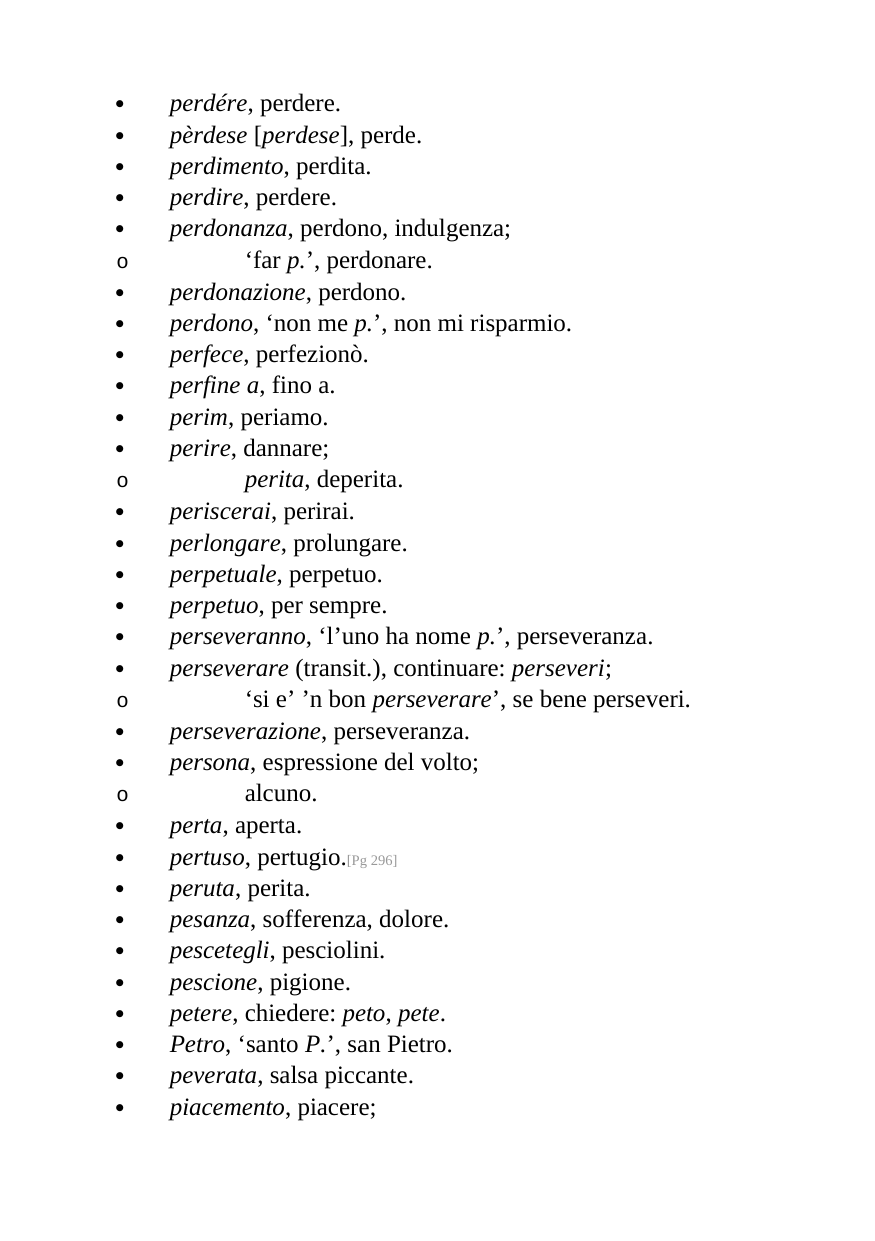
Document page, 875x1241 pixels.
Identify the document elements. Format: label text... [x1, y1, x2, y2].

list alcuno. [116, 778, 721, 808]
list persona, espressione del volto; [116, 747, 721, 776]
list perdére, perdere. [116, 88, 721, 117]
list pèrdese [perdese], perde. [116, 120, 721, 148]
list perfece, perfezionò. [116, 339, 721, 368]
list perdimento, perdita. [116, 151, 721, 180]
list perseverare (transit.), continuare: perseveri; [116, 653, 721, 681]
list periscerai, perirai. [116, 496, 721, 525]
list perdono, ‘non me p.’, non mi risparmio. [116, 308, 721, 337]
list perpetuo, per sempre. [116, 590, 721, 619]
list pesanza, sofferenza, dolore. [116, 904, 721, 933]
list perfine a, fino a. [116, 371, 721, 399]
list perseveranno, ‘l’uno ha nome p.’, perseveranza. [116, 621, 721, 650]
list perseverazione, perseveranza. [116, 716, 721, 745]
list peruta, perita. [116, 873, 721, 902]
list ‘far p.’, perdonare. [116, 245, 721, 274]
list ‘si e’ ’n bon perseverare’, se bene perseveri. [116, 684, 721, 713]
list perta, aperta. [116, 811, 721, 839]
list perpetuale, perpetuo. [116, 559, 721, 588]
list perdire, perdere. [116, 182, 721, 211]
list perdonanza, perdono, indulgenza; [116, 213, 721, 242]
list perire, dannare; [116, 433, 721, 462]
list pescione, pigione. [116, 967, 721, 996]
list pescetegli, pesciolini. [116, 936, 721, 964]
list peverata, salsa piccante. [116, 1061, 721, 1089]
list perita, deperita. [116, 464, 721, 494]
list petere, chiedere: peto, pete. [116, 998, 721, 1027]
list perlongare, prolungare. [116, 528, 721, 556]
list pertuso, pertugio.[Pg 296] [116, 842, 721, 871]
list piacemento, piacere; [116, 1092, 721, 1121]
list perdonazione, perdono. [116, 277, 721, 306]
list Petro, ‘santo P.’, san Pietro. [116, 1029, 721, 1058]
list perim, periamo. [116, 402, 721, 431]
